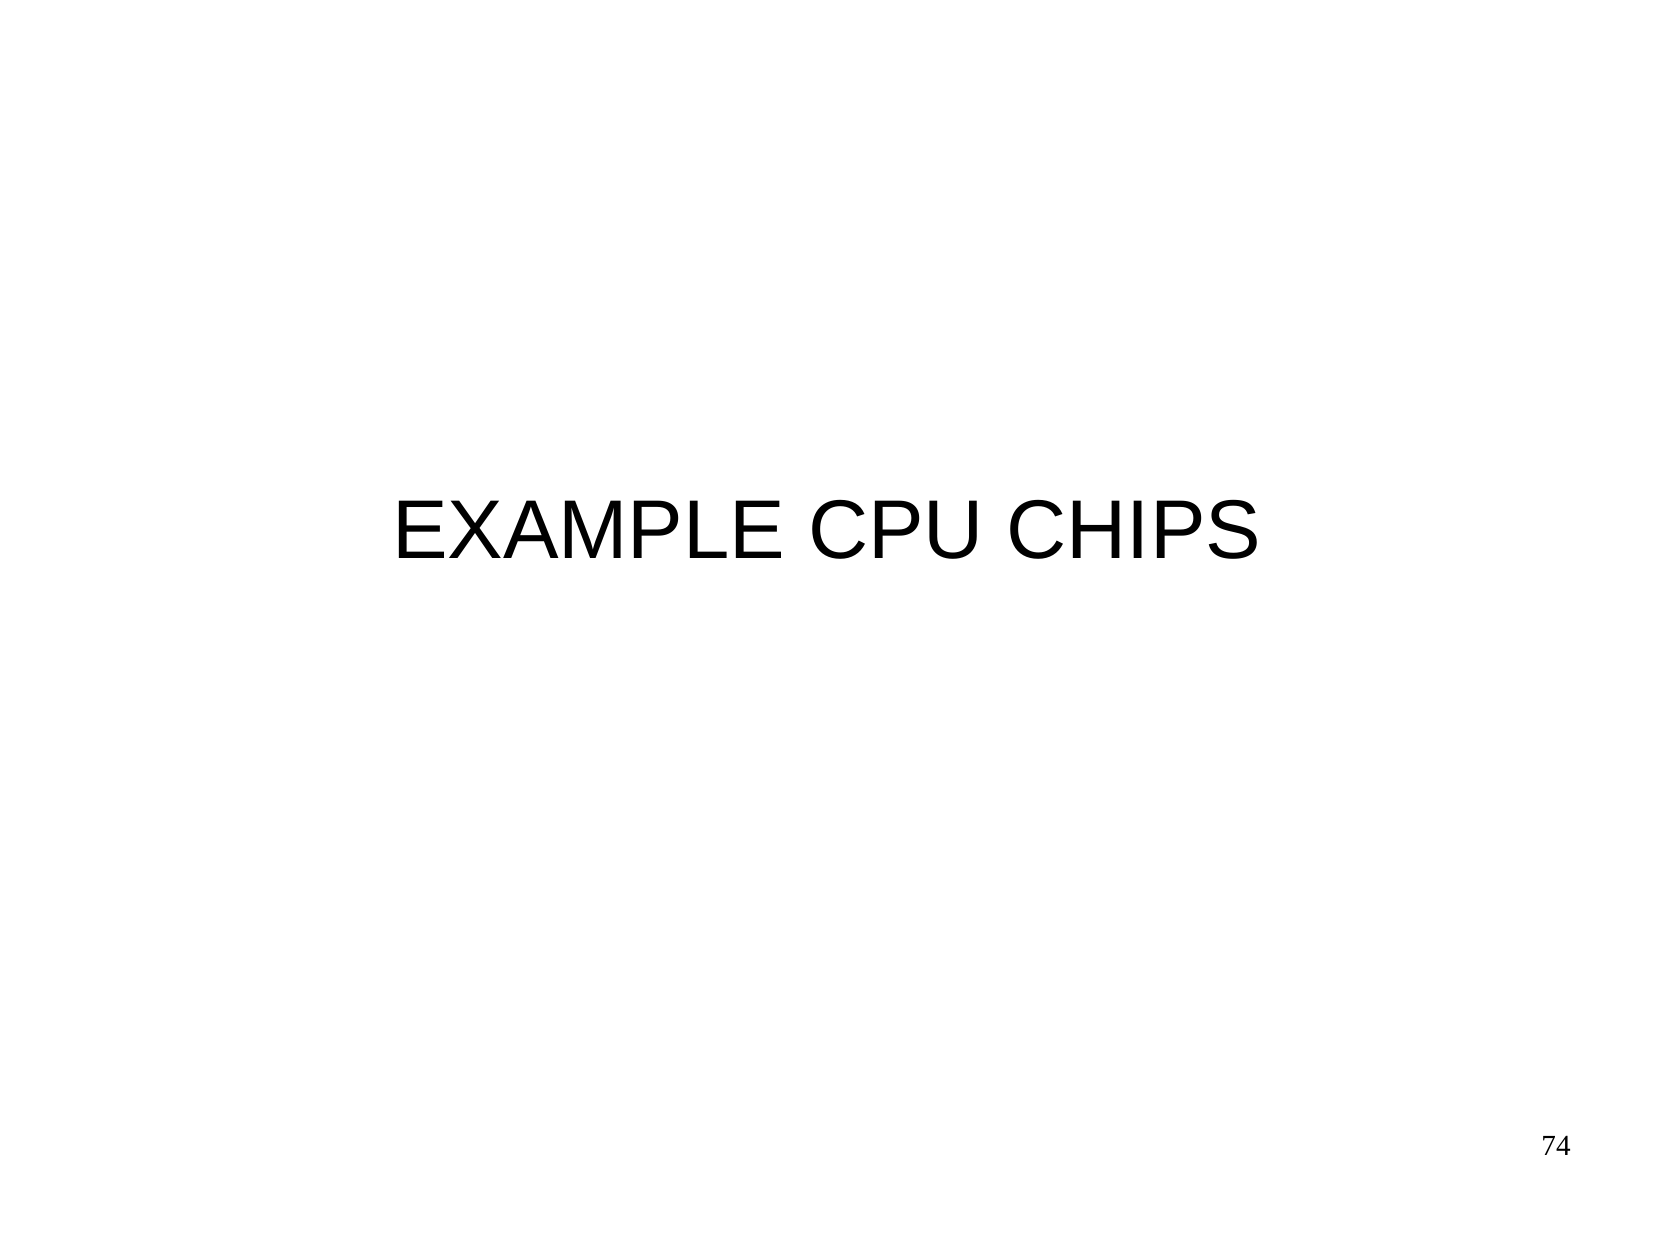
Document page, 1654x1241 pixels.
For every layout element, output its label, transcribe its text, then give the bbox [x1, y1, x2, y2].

subtitle EXAMPLE CPU CHIPS [82, 49, 1571, 1010]
